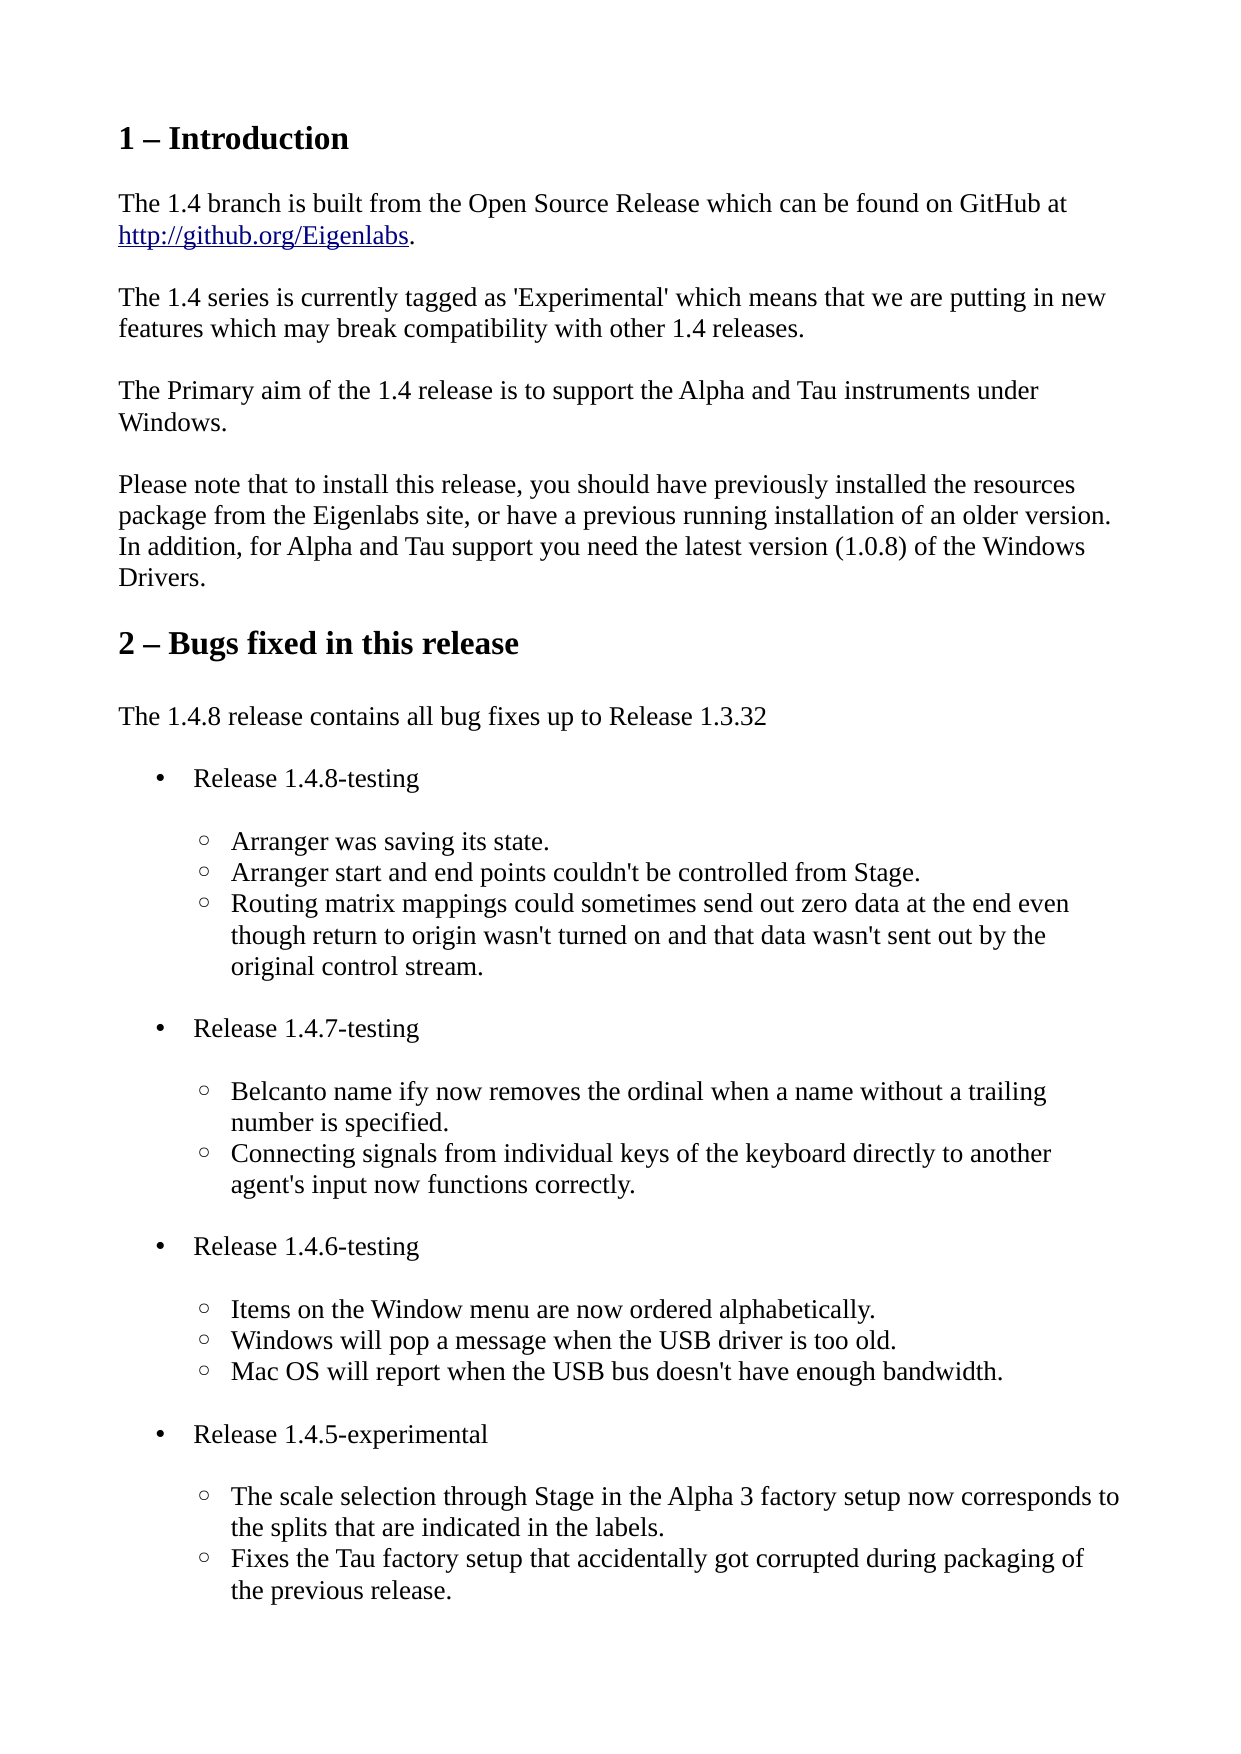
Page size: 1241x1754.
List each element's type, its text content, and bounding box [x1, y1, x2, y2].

list The scale selection through Stage in the Alpha 3 factory setup now corresponds to the splits that are indicated in the labels. [193, 1480, 1122, 1543]
list Fixes the Tau factory setup that accidentally got corrupted during packaging of the previous release. [193, 1543, 1122, 1605]
list Connecting signals from individual keys of the keyboard directly to another agent's input now functions correctly. [193, 1137, 1122, 1199]
list Routing matrix mappings could sometimes send out zero data at the end even though return to origin wasn't turned on and that data wasn't sent out by the original control stream. [193, 887, 1122, 981]
text The 1.4 branch is built from the Open Source Release which can be found on GitHub at http://github.org/Eigenlabs. [118, 188, 1122, 250]
list Belcanto name ify now removes the ordinal when a name without a trailing number is specified. [193, 1074, 1122, 1137]
list Release 1.4.5-experimental [156, 1418, 1122, 1449]
text 2 – Bugs fixed in this release [118, 624, 1122, 662]
list Release 1.4.8-testing [156, 763, 1122, 794]
text The 1.4 series is currently tagged as 'Experimental' which means that we are putting in new features which may break compatibility with other 1.4 releases. [118, 281, 1122, 343]
list Items on the Window menu are now ordered alphabetically. [193, 1293, 1122, 1324]
list Release 1.4.6-testing [156, 1231, 1122, 1262]
text In addition, for Alpha and Tau support you need the latest version (1.0.8) of the Windows Drivers. [118, 530, 1122, 592]
text The Primary aim of the 1.4 release is to support the Alpha and Tau instruments under Windows. [118, 374, 1122, 437]
text 1 – Introduction [118, 118, 1122, 156]
list Release 1.4.7-testing [156, 1012, 1122, 1043]
list Mac OS will report when the USB bus doesn't have enough bandwidth. [193, 1355, 1122, 1418]
text Please note that to install this release, you should have previously installed the resources package from the Eigenlabs site, or have a previous running installation of an older version. [118, 468, 1122, 530]
list Windows will pop a message when the USB driver is too old. [193, 1324, 1122, 1355]
list Arranger was saving its state. [193, 825, 1122, 856]
text The 1.4.8 release contains all bug fixes up to Release 1.3.32 [118, 700, 1122, 731]
list Arranger start and end points couldn't be controlled from Stage. [193, 856, 1122, 887]
